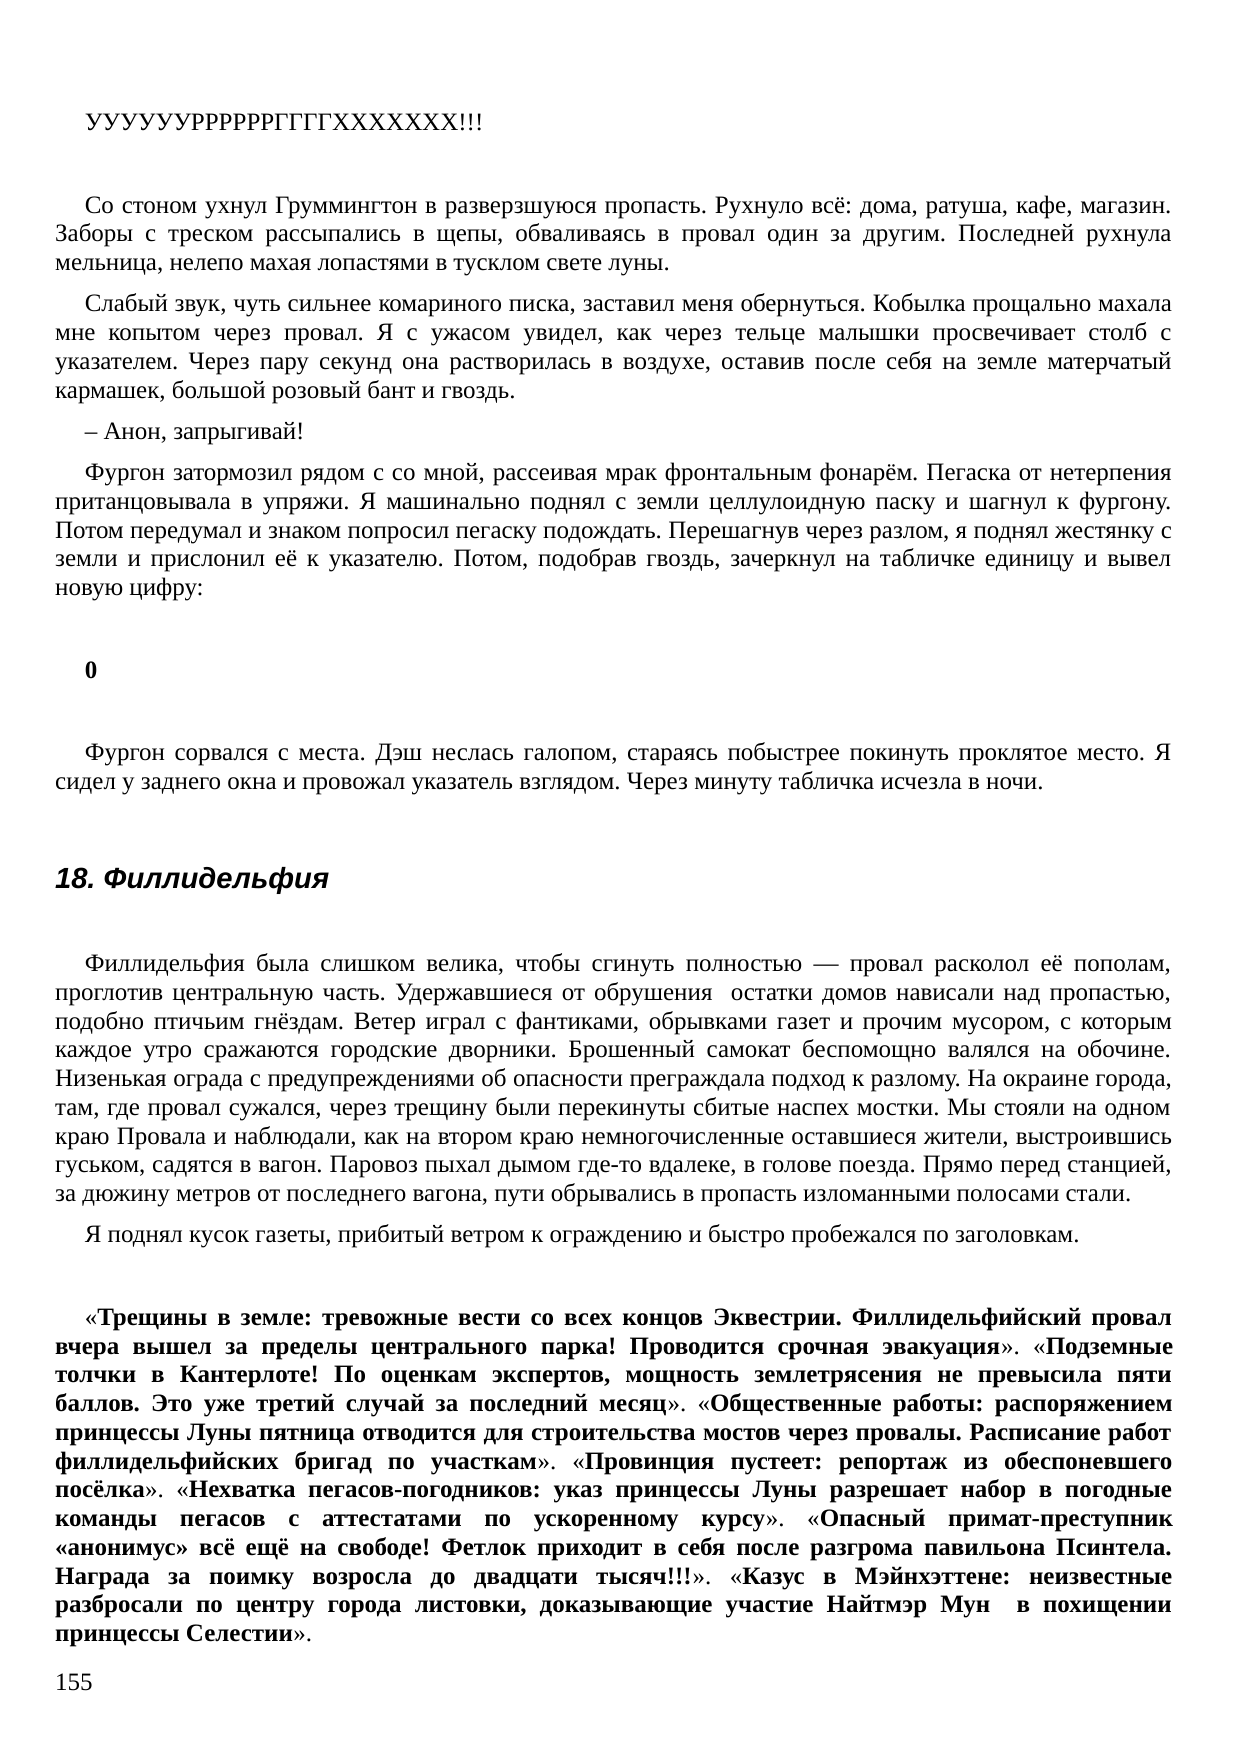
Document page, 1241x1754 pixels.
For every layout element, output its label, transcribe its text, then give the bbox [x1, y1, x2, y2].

text УУУУУУРРРРРРГГГГХХХХХХХ!!! [55, 107, 1173, 136]
text «Трещины в земле: тревожные вести со всех концов Эквестрии. Филлидельфийский провал вчера вышел за пределы центрального парка! Проводится срочная эвакуация». «Подземные толчки в Кантерлоте! По оценкам экспертов, мощность землетрясения не превысила пяти баллов. Это уже третий случай за последний месяц». «Общественные работы: распоряжением принцессы Луны пятница отводится для строительства мостов через провалы. Расписание работ филлидельфийских бригад по участкам». «Провинция пустеет: репортаж из обеспоневшего посёлка». «Нехватка пегасов-погодников: указ принцессы Луны разрешает набор в погодные команды пегасов с аттестатами по ускоренному курсу». «Опасный примат-преступник «анонимус» всё ещё на свободе! Фетлок приходит в себя после разгрома павильона Псинтела. Награда за поимку возросла до двадцати тысяч!!!». «Казус в Мэйнхэттене: неизвестные разбросали по центру города листовки, доказывающие участие Найтмэр Мун в похищении принцессы Селестии». [55, 1302, 1173, 1647]
text Я поднял кусок газеты, прибитый ветром к ограждению и быстро пробежался по заголовкам. [55, 1219, 1173, 1248]
text Со стоном ухнул Груммингтон в разверзшуюся пропасть. Рухнуло всё: дома, ратуша, кафе, магазин. Заборы с треском рассыпались в щепы, обваливаясь в провал один за другим. Последней рухнула мельница, нелепо махая лопастями в тусклом свете луны. [55, 190, 1173, 276]
text Слабый звук, чуть сильнее комариного писка, заставил меня обернуться. Кобылка прощально махала мне копытом через провал. Я с ужасом увидел, как через тельце малышки просвечивает столб с указателем. Через пару секунд она растворилась в воздухе, оставив после себя на земле матерчатый кармашек, большой розовый бант и гвоздь. [55, 288, 1173, 403]
text Фургон сорвался с места. Дэш неслась галопом, стараясь побыстрее покинуть проклятое место. Я сидел у заднего окна и провожал указатель взглядом. Через минуту табличка исчезла в ночи. [55, 737, 1173, 795]
subtitle 18. Филлидельфия [55, 861, 1173, 894]
text Филлидельфия была слишком велика, чтобы сгинуть полностью — провал расколол её пополам, проглотив центральную часть. Удержавшиеся от обрушения остатки домов нависали над пропастью, подобно птичьим гнёздам. Ветер играл с фантиками, обрывками газет и прочим мусором, с которым каждое утро сражаются городские дворники. Брошенный самокат беспомощно валялся на обочине. Низенькая ограда с предупреждениями об опасности преграждала подход к разлому. На окраине города, там, где провал сужался, через трещину были перекинуты сбитые наспех мостки. Мы стояли на одном краю Провала и наблюдали, как на втором краю немногочисленные оставшиеся жители, выстроившись гуськом, садятся в вагон. Паровоз пыхал дымом где-то вдалеке, в голове поезда. Прямо перед станцией, за дюжину метров от последнего вагона, пути обрывались в пропасть изломанными полосами стали. [55, 948, 1173, 1207]
text – Анон, запрыгивай! [55, 416, 1173, 445]
text 0 [55, 655, 1173, 683]
text Фургон затормозил рядом с со мной, рассеивая мрак фронтальным фонарём. Пегаска от нетерпения пританцовывала в упряжи. Я машинально поднял с земли целлулоидную паску и шагнул к фургону. Потом передумал и знаком попросил пегаску подождать. Перешагнув через разлом, я поднял жестянку с земли и прислонил её к указателю. Потом, подобрав гвоздь, зачеркнул на табличке единицу и вывел новую цифру: [55, 457, 1173, 601]
